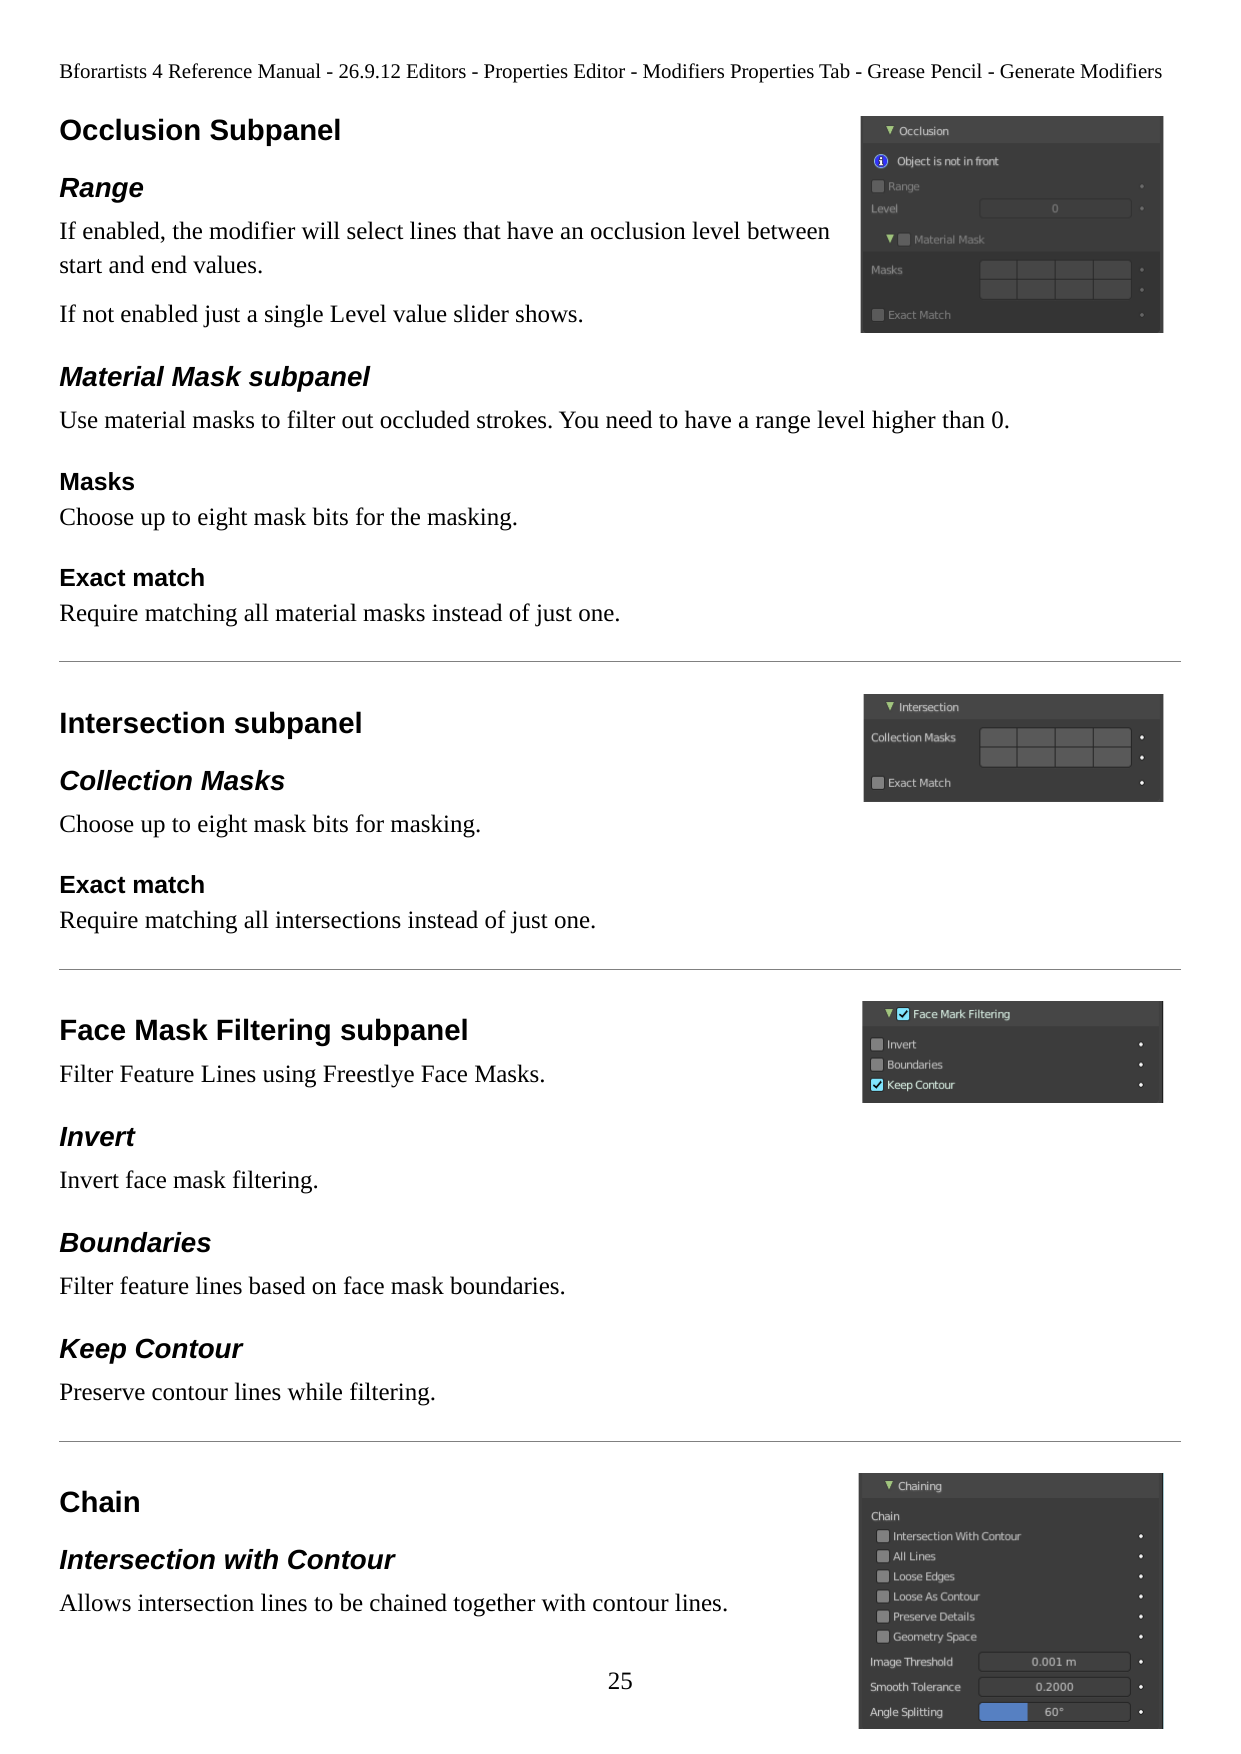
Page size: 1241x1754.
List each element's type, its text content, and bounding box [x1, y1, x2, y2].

subtitle [1164, 764, 1181, 796]
text Require matching all material masks instead of just one. [59, 598, 1181, 627]
text Filter Feature Lines using Freestlye Face Masks. [59, 1059, 862, 1088]
subtitle Occlusion Subpanel [59, 113, 1181, 146]
subtitle Material Mask subpanel [59, 361, 1181, 393]
subtitle Collection Masks [59, 764, 863, 796]
subtitle Boundaries [59, 1227, 1181, 1259]
picture [858, 1473, 1164, 1729]
subtitle Intersection with Contour [59, 1544, 858, 1576]
subtitle Face Mask Filtering subpanel [59, 1013, 862, 1047]
picture [862, 1001, 1164, 1103]
subtitle Keep Contour [59, 1333, 1181, 1364]
subtitle Invert [59, 1121, 1181, 1153]
picture [863, 694, 1164, 802]
subtitle Range [59, 171, 860, 203]
text Preserve contour lines while filtering. [59, 1377, 1181, 1406]
subtitle [1164, 706, 1181, 739]
subtitle Exact match [59, 563, 1181, 592]
subtitle Intersection subpanel [59, 706, 863, 739]
subtitle [1164, 1485, 1181, 1519]
text Filter feature lines based on face mask boundaries. [59, 1271, 1181, 1300]
subtitle Masks [59, 467, 1181, 495]
text If enabled, the modifier will select lines that have an occlusion level between start and end values. [59, 216, 860, 279]
subtitle [1164, 171, 1181, 203]
subtitle [1164, 1544, 1181, 1576]
picture [860, 116, 1164, 333]
text Use material masks to filter out occluded strokes. You need to have a range level higher than 0. [59, 405, 1181, 434]
text Allows intersection lines to be chained together with contour lines. [59, 1588, 858, 1617]
text Choose up to eight mask bits for masking. [59, 809, 1181, 838]
subtitle [1164, 1013, 1181, 1047]
text Require matching all intersections instead of just one. [59, 905, 1181, 934]
text If not enabled just a single Level value slider shows. [59, 299, 860, 328]
text Choose up to eight mask bits for the masking. [59, 502, 1181, 530]
subtitle Exact match [59, 870, 1181, 899]
text Invert face mask filtering. [59, 1165, 1181, 1194]
subtitle Chain [59, 1485, 858, 1519]
